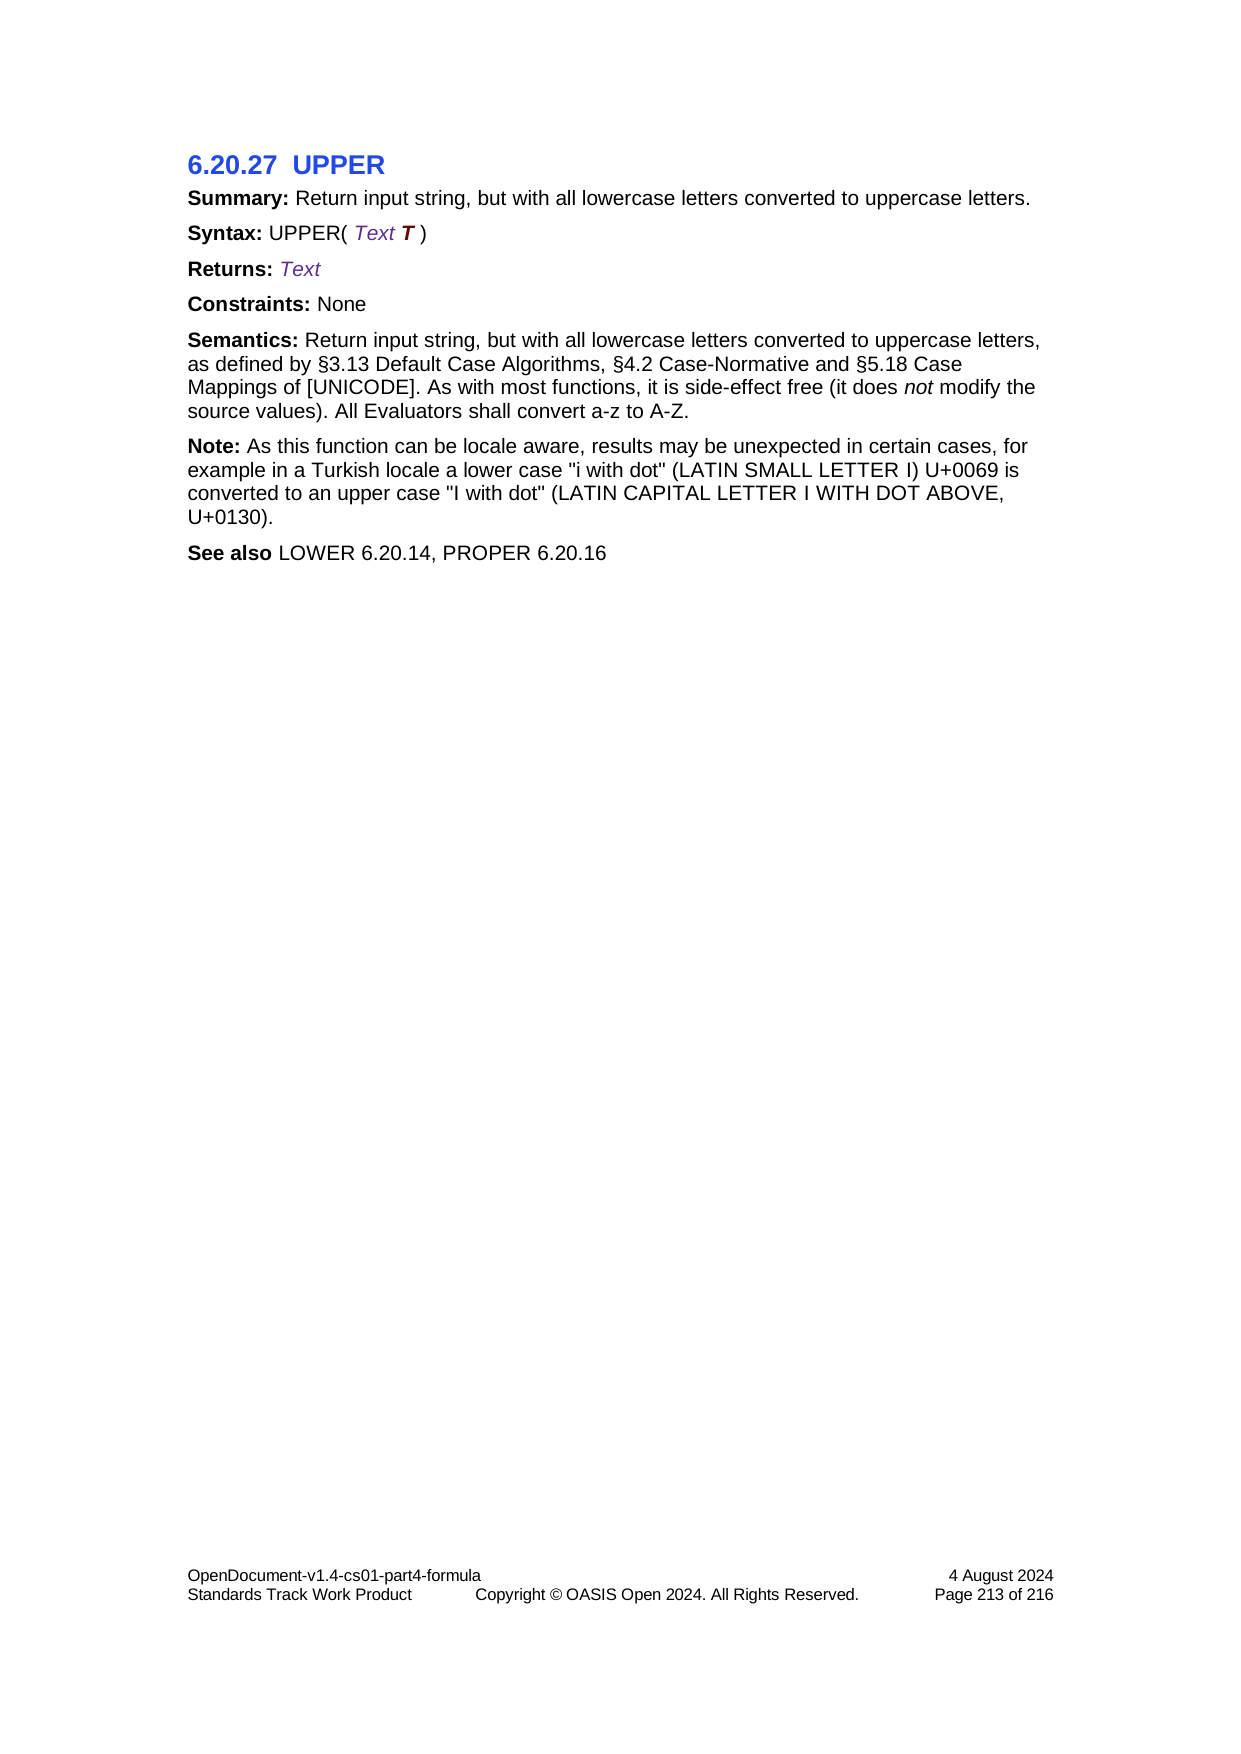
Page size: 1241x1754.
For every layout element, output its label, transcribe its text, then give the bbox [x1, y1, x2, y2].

text Summary: Return input string, but with all lowercase letters converted to uppercase letters. [187, 186, 1053, 209]
text See also LOWER 6.20.14, PROPER 6.20.16 [187, 541, 1053, 564]
text Syntax: UPPER( Text T ) [187, 222, 1053, 245]
subtitle UPPER [187, 150, 1053, 180]
text Semantics: Return input string, but with all lowercase letters converted to uppercase letters, as defined by §3.13 Default Case Algorithms, §4.2 Case-Normative and §5.18 Case Mappings of [UNICODE]. As with most functions, it is side-effect free (it does not modify the source values). All Evaluators shall convert a-z to A-Z. [187, 328, 1053, 423]
text Returns: Text [187, 257, 1053, 281]
text Constraints: None [187, 293, 1053, 316]
text Note: As this function can be locale aware, results may be unexpected in certain cases, for example in a Turkish locale a lower case "i with dot" (LATIN SMALL LETTER I) U+0069 is converted to an upper case "I with dot" (LATIN CAPITAL LETTER I WITH DOT ABOVE, U+0130). [187, 435, 1053, 529]
